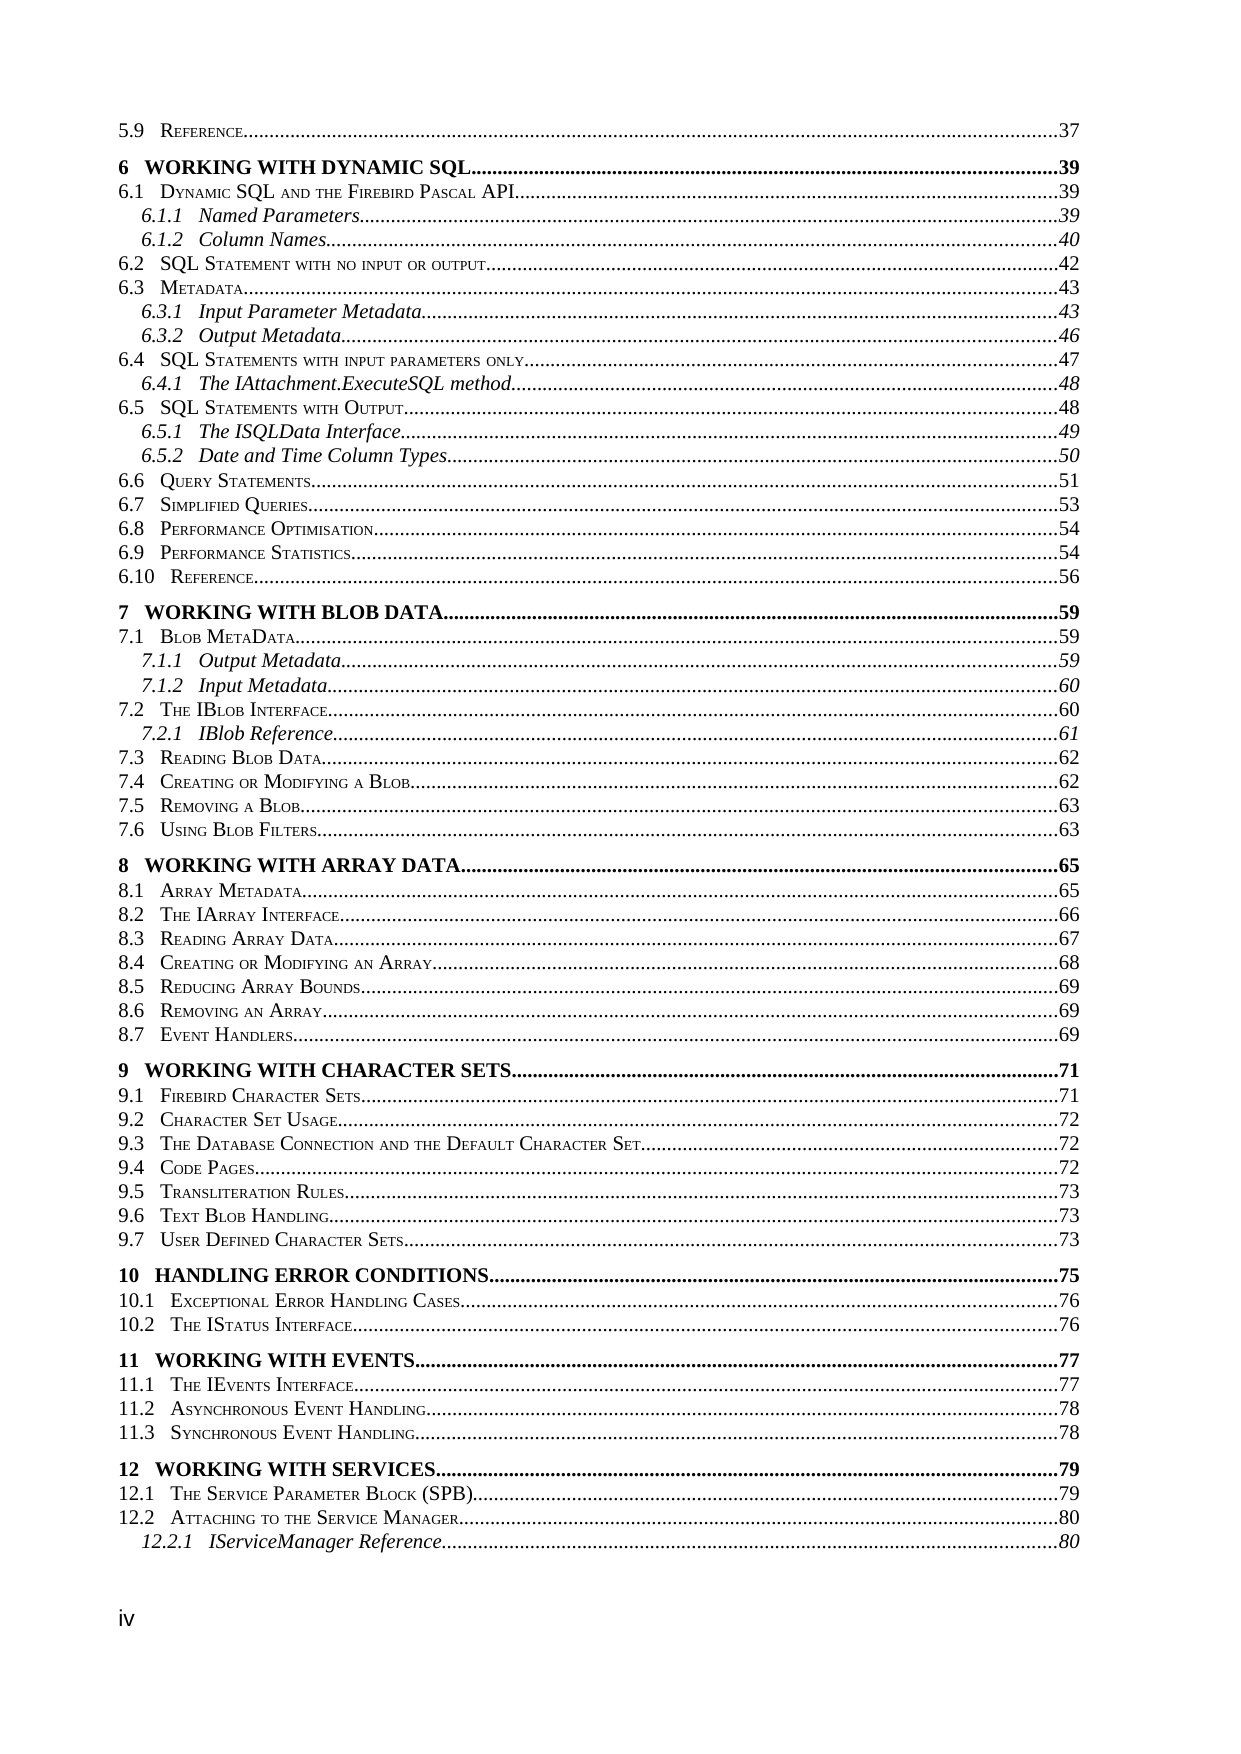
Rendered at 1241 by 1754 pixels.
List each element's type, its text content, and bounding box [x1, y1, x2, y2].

text 8.7 Event Handlers 69 [118, 1022, 1122, 1046]
text 6.5.2 Date and Time Column Types 50 [141, 443, 1122, 467]
text 6.10 Reference 56 [118, 564, 1122, 588]
text 6.4 SQL Statements with input parameters only 47 [118, 347, 1122, 371]
text 8.4 Creating or Modifying an Array 68 [118, 950, 1122, 974]
text 9 Working with Character Sets 71 [118, 1058, 1122, 1082]
text 9.1 Firebird Character Sets 71 [118, 1082, 1122, 1107]
text 8.1 Array Metadata 65 [118, 877, 1122, 902]
text 6.5 SQL Statements with Output 48 [118, 395, 1122, 419]
text 9.7 User Defined Character Sets 73 [118, 1227, 1122, 1251]
text 8.2 The IArray Interface 66 [118, 902, 1122, 926]
text 6.3.2 Output Metadata 46 [141, 323, 1122, 347]
text 6.5.1 The ISQLData Interface 49 [141, 419, 1122, 443]
text 12.2.1 IServiceManager Reference 80 [141, 1529, 1122, 1553]
text 7 Working with Blob Data 59 [118, 600, 1122, 624]
text 6.4.1 The IAttachment.ExecuteSQL method 48 [141, 371, 1122, 395]
text 6.7 Simplified Queries 53 [118, 492, 1122, 516]
text 7.1.1 Output Metadata 59 [141, 648, 1122, 672]
text 11.2 Asynchronous Event Handling 78 [118, 1396, 1122, 1420]
text 9.6 Text Blob Handling 73 [118, 1203, 1122, 1227]
text 7.2.1 IBlob Reference 61 [141, 721, 1122, 745]
text 7.6 Using Blob Filters 63 [118, 817, 1122, 841]
text 9.5 Transliteration Rules 73 [118, 1179, 1122, 1203]
text 8.3 Reading Array Data 67 [118, 926, 1122, 950]
text 11.3 Synchronous Event Handling 78 [118, 1420, 1122, 1444]
text 6.1 Dynamic SQL and the Firebird Pascal API 39 [118, 179, 1122, 203]
text 9.2 Character Set Usage 72 [118, 1107, 1122, 1131]
text 12 Working with Services 79 [118, 1457, 1122, 1481]
text 7.3 Reading Blob Data 62 [118, 745, 1122, 769]
text 6 Working with Dynamic SQL 39 [118, 155, 1122, 179]
text 6.8 Performance Optimisation 54 [118, 516, 1122, 540]
text 7.2 The IBlob Interface 60 [118, 697, 1122, 721]
text 6.1.1 Named Parameters 39 [141, 203, 1122, 227]
text 5.9 Reference 37 [118, 118, 1122, 142]
text 6.9 Performance Statistics 54 [118, 540, 1122, 564]
text 12.1 The Service Parameter Block (SPB) 79 [118, 1481, 1122, 1505]
text 9.3 The Database Connection and the Default Character Set 72 [118, 1131, 1122, 1155]
text 8.5 Reducing Array Bounds 69 [118, 974, 1122, 998]
text 6.2 SQL Statement with no input or output 42 [118, 251, 1122, 275]
text 8.6 Removing an Array 69 [118, 998, 1122, 1022]
text 12.2 Attaching to the Service Manager 80 [118, 1505, 1122, 1529]
text 6.3 Metadata 43 [118, 275, 1122, 299]
text 6.3.1 Input Parameter Metadata 43 [141, 299, 1122, 323]
text 10 Handling Error Conditions 75 [118, 1263, 1122, 1287]
text 11.1 The IEvents Interface 77 [118, 1372, 1122, 1396]
text 10.2 The IStatus Interface 76 [118, 1312, 1122, 1336]
text 7.1 Blob MetaData 59 [118, 624, 1122, 648]
text 9.4 Code Pages 72 [118, 1155, 1122, 1179]
text 6.1.2 Column Names 40 [141, 227, 1122, 251]
text 7.1.2 Input Metadata 60 [141, 672, 1122, 697]
text 6.6 Query Statements 51 [118, 467, 1122, 492]
text 11 Working with Events 77 [118, 1348, 1122, 1372]
text 7.5 Removing a Blob 63 [118, 793, 1122, 817]
text 10.1 Exceptional Error Handling Cases 76 [118, 1287, 1122, 1312]
text 7.4 Creating or Modifying a Blob 62 [118, 769, 1122, 793]
text 8 Working with Array Data 65 [118, 853, 1122, 877]
